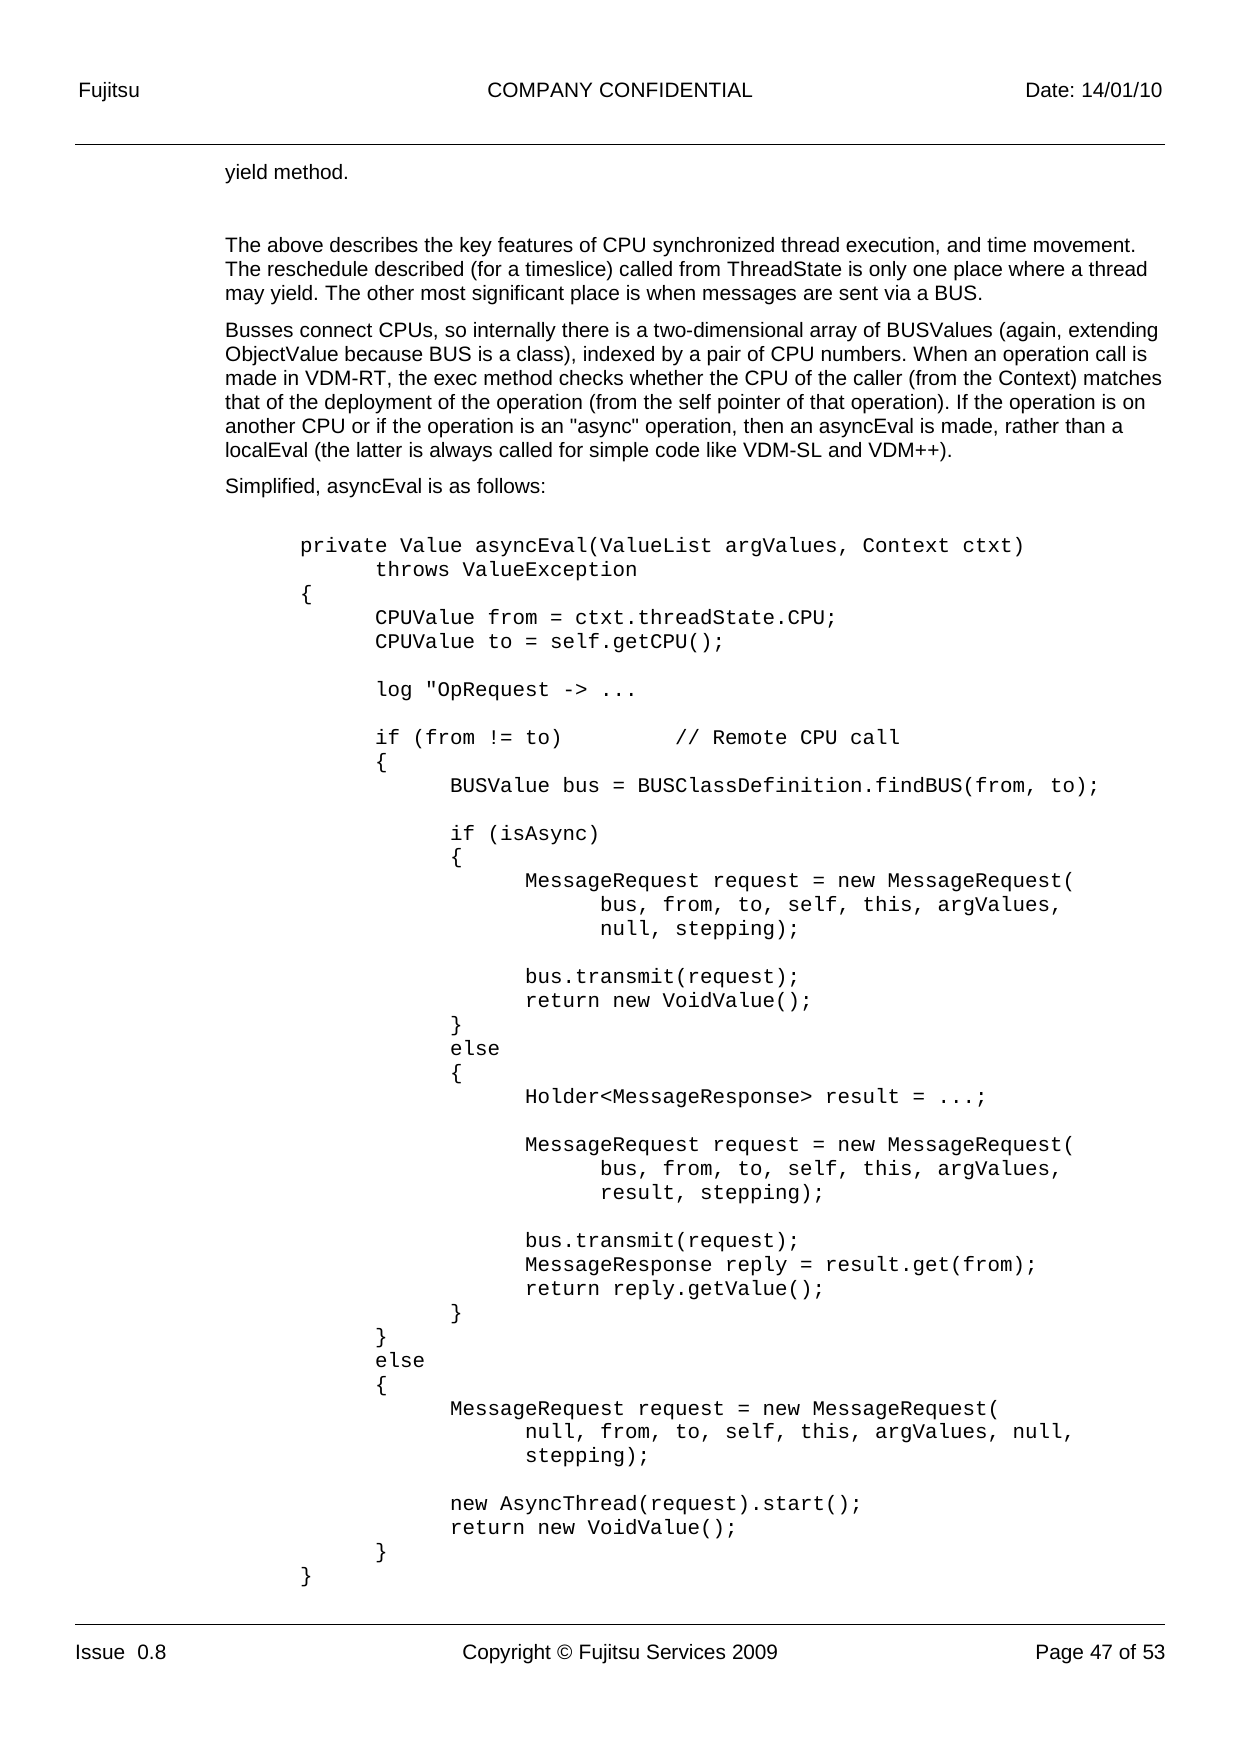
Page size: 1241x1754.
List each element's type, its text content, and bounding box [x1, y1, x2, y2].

text CPUValue from = ctxt.threadState.CPU; [225, 607, 1165, 631]
text log "OpRequest -> ... [225, 679, 1165, 703]
text else [225, 1038, 1165, 1062]
text null, stepping); [225, 918, 1165, 942]
text bus.transmit(request); [225, 1230, 1165, 1254]
text } [225, 1302, 1165, 1326]
text { [225, 1373, 1165, 1397]
text MessageRequest request = new MessageRequest( [225, 1134, 1165, 1158]
text throws ValueException [225, 559, 1165, 583]
text new AsyncThread(request).start(); [225, 1493, 1165, 1517]
text CPUValue to = self.getCPU(); [225, 631, 1165, 655]
text BUSValue bus = BUSClassDefinition.findBUS(from, to); [225, 774, 1165, 798]
text Busses connect CPUs, so internally there is a two-dimensional array of BUSValues (again, extending ObjectValue because BUS is a class), indexed by a pair of CPU numbers. When an operation call is made in VDM-RT, the exec method checks whether the CPU of the caller (from the Context) matches that of the deployment of the operation (from the self pointer of that operation). If the operation is on another CPU or if the operation is an "async" operation, then an asyncEval is made, rather than a localEval (the latter is always called for simple code like VDM-SL and VDM++). [225, 317, 1165, 462]
text null, from, to, self, this, argValues, null, [225, 1421, 1165, 1445]
text bus, from, to, self, this, argValues, [225, 1158, 1165, 1182]
text MessageRequest request = new MessageRequest( [225, 1397, 1165, 1421]
text } [225, 1014, 1165, 1038]
text if (from != to) // Remote CPU call [225, 727, 1165, 751]
text } [225, 1541, 1165, 1565]
text if (isAsync) [225, 822, 1165, 846]
text MessageResponse reply = result.get(from); [225, 1254, 1165, 1278]
text yield method. [225, 160, 1165, 184]
text MessageRequest request = new MessageRequest( [225, 870, 1165, 894]
text else [225, 1349, 1165, 1373]
text Holder<MessageResponse> result = ...; [75, 1086, 1165, 1110]
text private Value asyncEval(ValueList argValues, Context ctxt) [225, 535, 1165, 559]
text Simplified, asyncEval is as follows: [225, 474, 1165, 498]
text bus, from, to, self, this, argValues, [225, 894, 1165, 918]
text result, stepping); [225, 1182, 1165, 1206]
text { [225, 1062, 1165, 1086]
text } [225, 1326, 1165, 1349]
text stepping); [225, 1445, 1165, 1469]
text return new VoidValue(); [225, 990, 1165, 1014]
text return reply.getValue(); [225, 1278, 1165, 1302]
text return new VoidValue(); [225, 1517, 1165, 1541]
text { [225, 846, 1165, 870]
text bus.transmit(request); [225, 966, 1165, 990]
text } [225, 1565, 1165, 1589]
text The above describes the key features of CPU synchronized thread execution, and time movement. The reschedule described (for a timeslice) called from ThreadState is only one place where a thread may yield. The other most significant place is when messages are sent via a BUS. [225, 233, 1165, 305]
text { [225, 583, 1165, 607]
text { [225, 751, 1165, 774]
